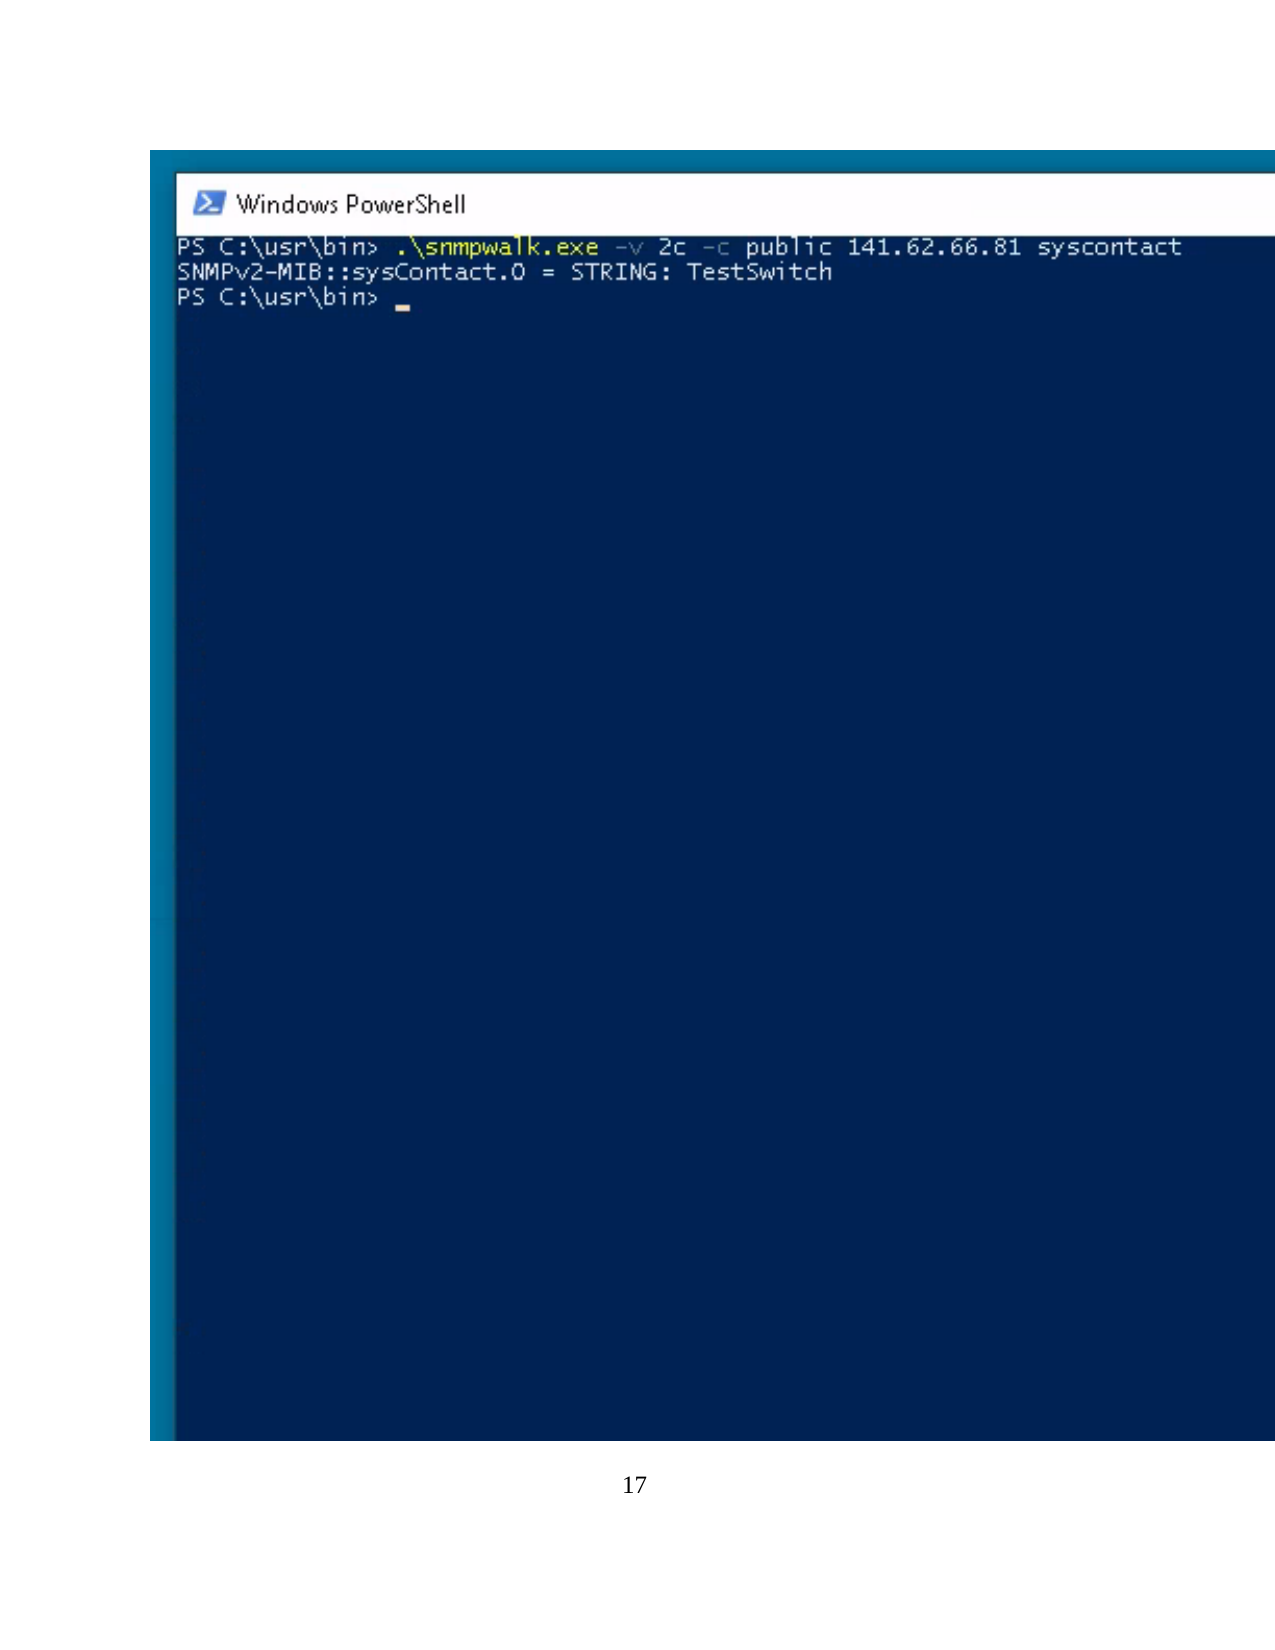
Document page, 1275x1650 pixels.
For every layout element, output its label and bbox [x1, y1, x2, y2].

picture [173, 172, 1275, 1441]
